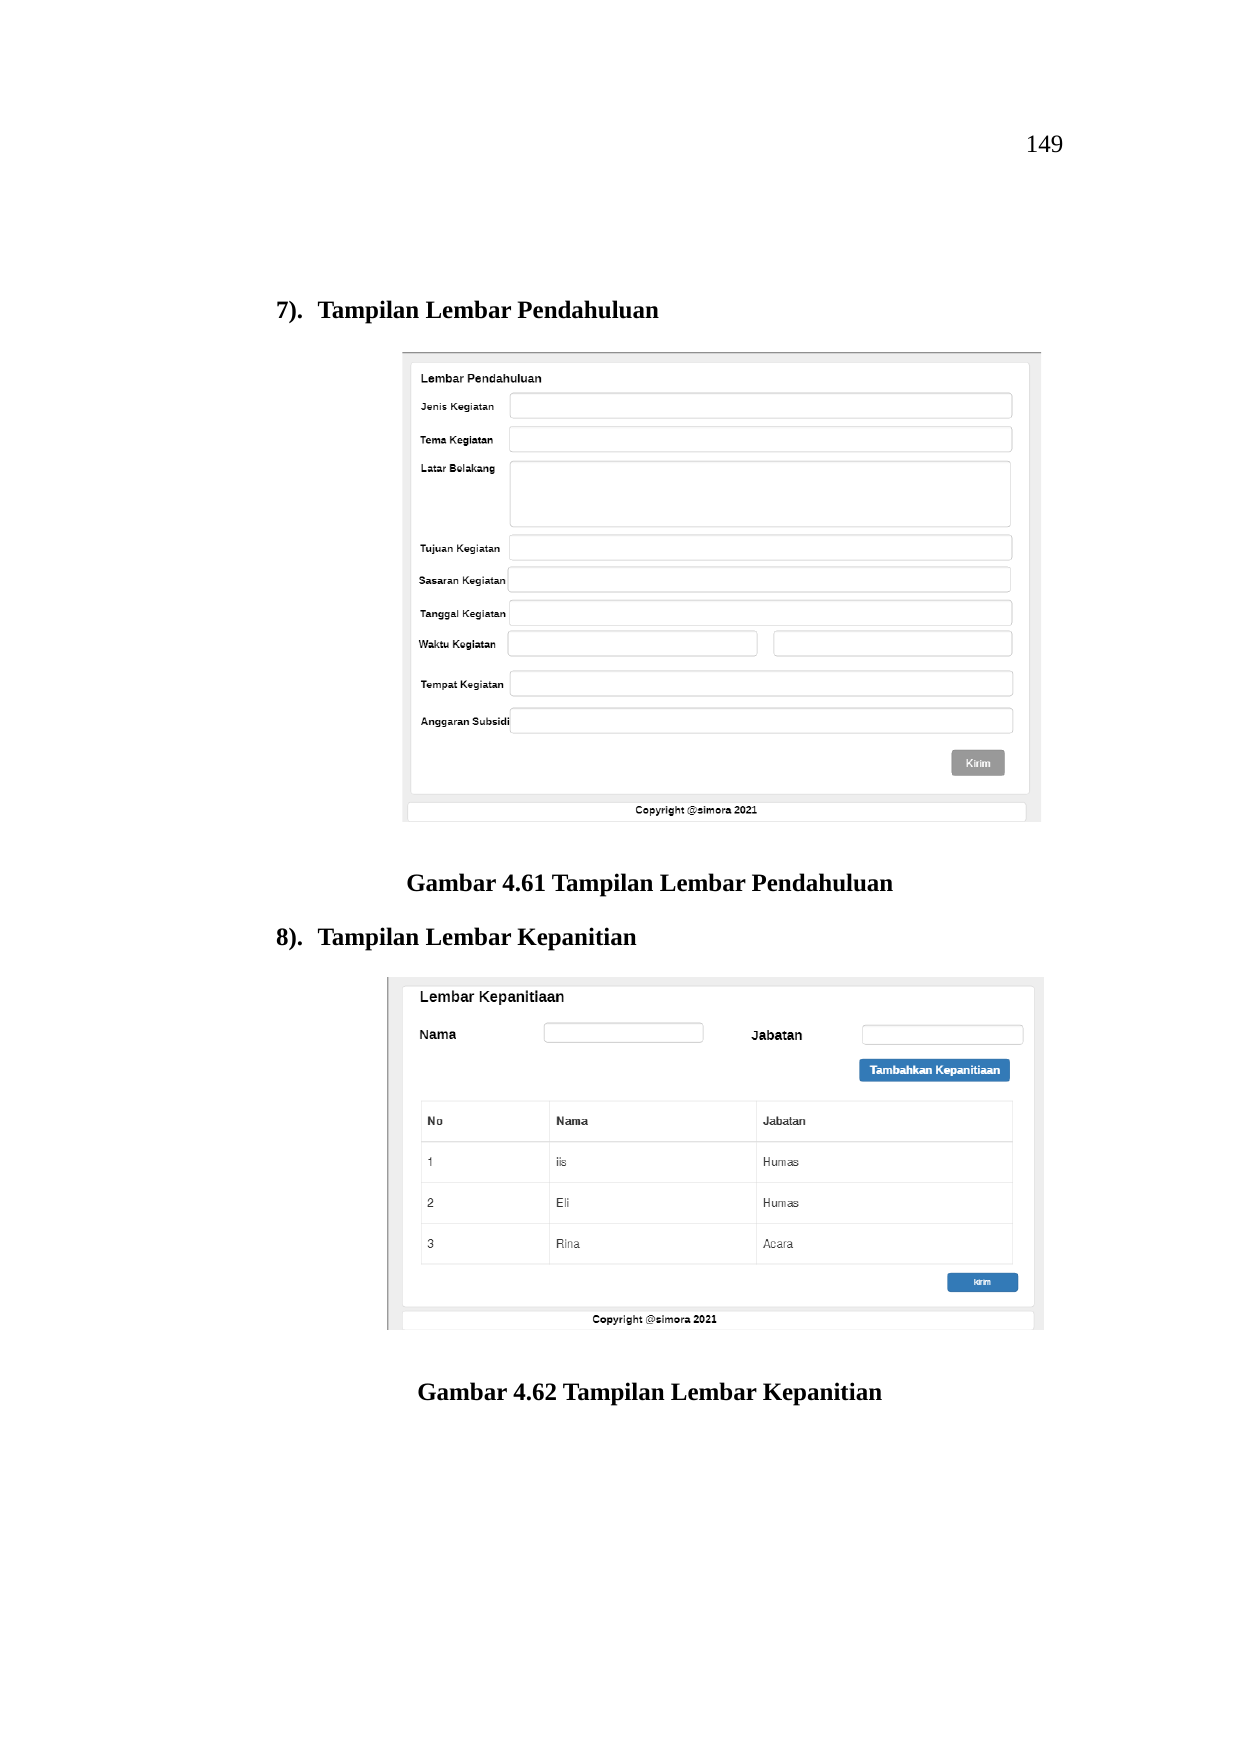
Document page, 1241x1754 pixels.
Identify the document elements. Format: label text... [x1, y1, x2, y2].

text Gambar 4.62 Tampilan Lembar Kepanitian [236, 1377, 1063, 1405]
text Gambar 4.61 Tampilan Lembar Pendahuluan [236, 868, 1063, 897]
list Tampilan Lembar Pendahuluan [276, 295, 1063, 324]
picture [387, 977, 1044, 1330]
table_header [377, 336, 1063, 856]
picture [402, 352, 1042, 822]
table_header [376, 964, 1064, 1364]
list Tampilan Lembar Kepanitian [276, 922, 1063, 951]
